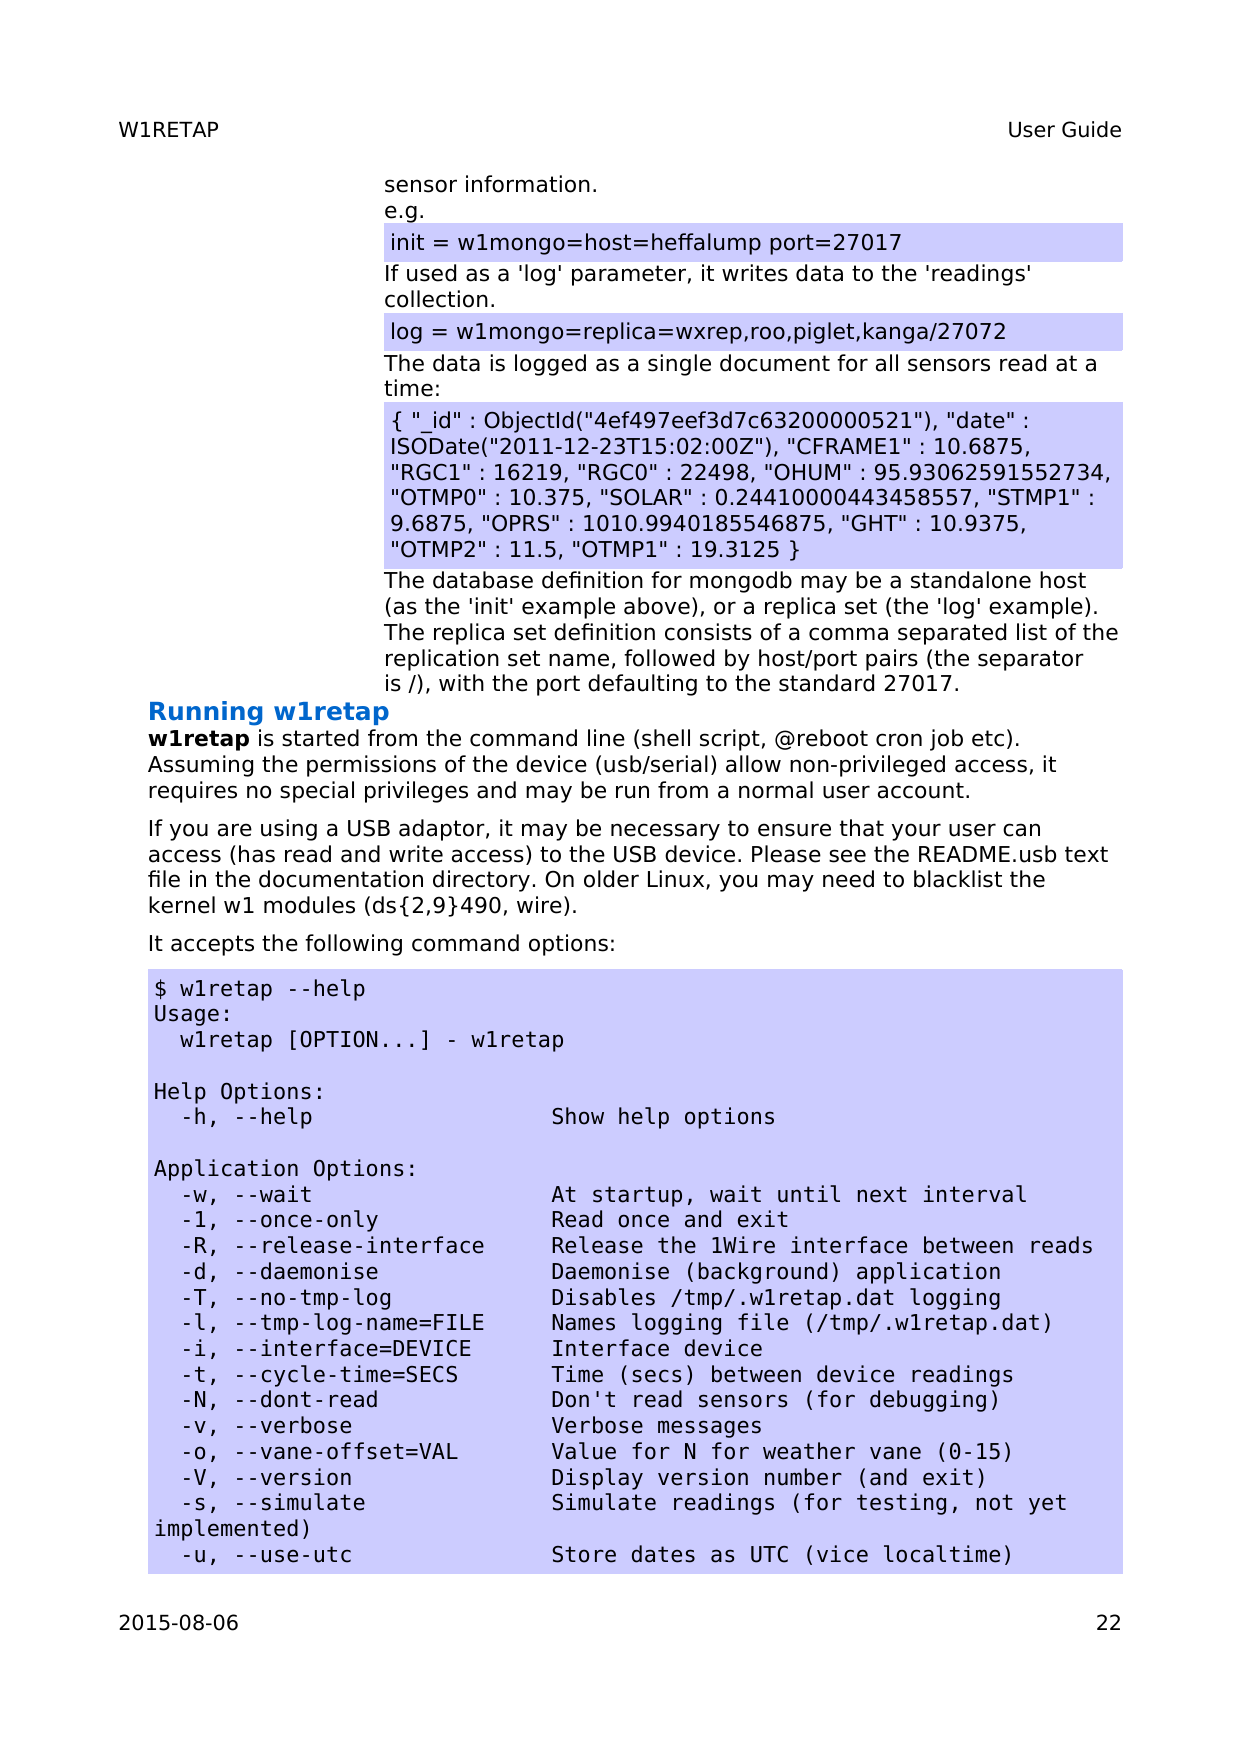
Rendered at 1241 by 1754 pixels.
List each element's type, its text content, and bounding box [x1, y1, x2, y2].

subtitle Running w1retap [148, 697, 1122, 726]
text -w, --wait At startup, wait until next interval [149, 1175, 1122, 1201]
text $ w1retap --help [149, 971, 1122, 995]
text Usage: [149, 995, 1122, 1021]
text If you are using a USB adaptor, it may be necessary to ensure that your user can access (has read and write access) to the USB device. Please see the README.usb text file in the documentation directory. On older Linux, you may need to blacklist the kernel w1 modules (ds{2,9}490, wire). [148, 816, 1122, 919]
text -u, --use-utc Store dates as UTC (vice localtime) [149, 1536, 1122, 1573]
text -i, --interface=DEVICE Interface device [149, 1330, 1122, 1356]
text -h, --help Show help options [149, 1098, 1122, 1124]
list The data is logged as a single document for all sensors read at a time: [148, 350, 1122, 402]
text -d, --daemonise Daemonise (background) application [149, 1253, 1122, 1278]
list The database definition for mongodb may be a standalone host (as the 'init' example above), or a replica set (the 'log' example). The replica set definition consists of a comma separated list of the replication set name, followed by host/port pairs (the separator is /), with the port defaulting to the standard 27017. [148, 568, 1122, 697]
text -R, --release-interface Release the 1Wire interface between reads [149, 1227, 1122, 1253]
text -l, --tmp-log-name=FILE Names logging file (/tmp/.w1retap.dat) [149, 1304, 1122, 1330]
text -V, --version Display version number (and exit) [149, 1458, 1122, 1484]
text init = w1mongo=host=heffalump port=27017 [385, 224, 1122, 261]
text -1, --once-only Read once and exit [149, 1201, 1122, 1227]
list e.g. [148, 198, 1122, 223]
text { "_id" : ObjectId("4ef497eef3d7c63200000521"), "date" : ISODate("2011-12-23T15:02:00Z"), "CFRAME1" : 10.6875, "RGC1" : 16219, "RGC0" : 22498, "OHUM" : 95.93062591552734, "OTMP0" : 10.375, "SOLAR" : 0.24410000443458557, "STMP1" : 9.6875, "OPRS" : 1010.9940185546875, "GHT" : 10.9375, "OTMP2" : 11.5, "OTMP1" : 19.3125 } [385, 403, 1122, 568]
text -o, --vane-offset=VAL Value for N for weather vane (0-15) [149, 1433, 1122, 1458]
text -T, --no-tmp-log Disables /tmp/.w1retap.dat logging [149, 1278, 1122, 1304]
list sensor information. [148, 172, 1122, 198]
text -v, --verbose Verbose messages [149, 1407, 1122, 1433]
text Application Options: [149, 1150, 1122, 1175]
text -s, --simulate Simulate readings (for testing, not yet implemented) [149, 1484, 1122, 1536]
text w1retap is started from the command line (shell script, @reboot cron job etc). Assuming the permissions of the device (usb/serial) allow non-privileged access, it requires no special privileges and may be run from a normal user account. [148, 726, 1122, 803]
text w1retap [OPTION...] - w1retap [149, 1021, 1122, 1047]
list If used as a 'log' parameter, it writes data to the 'readings' collection. [148, 261, 1122, 313]
text Help Options: [149, 1072, 1122, 1098]
text -t, --cycle-time=SECS Time (secs) between device readings [149, 1356, 1122, 1381]
text log = w1mongo=replica=wxrep,roo,piglet,kanga/27072 [385, 314, 1122, 350]
text It accepts the following command options: [148, 931, 1122, 957]
text -N, --dont-read Don't read sensors (for debugging) [149, 1381, 1122, 1407]
